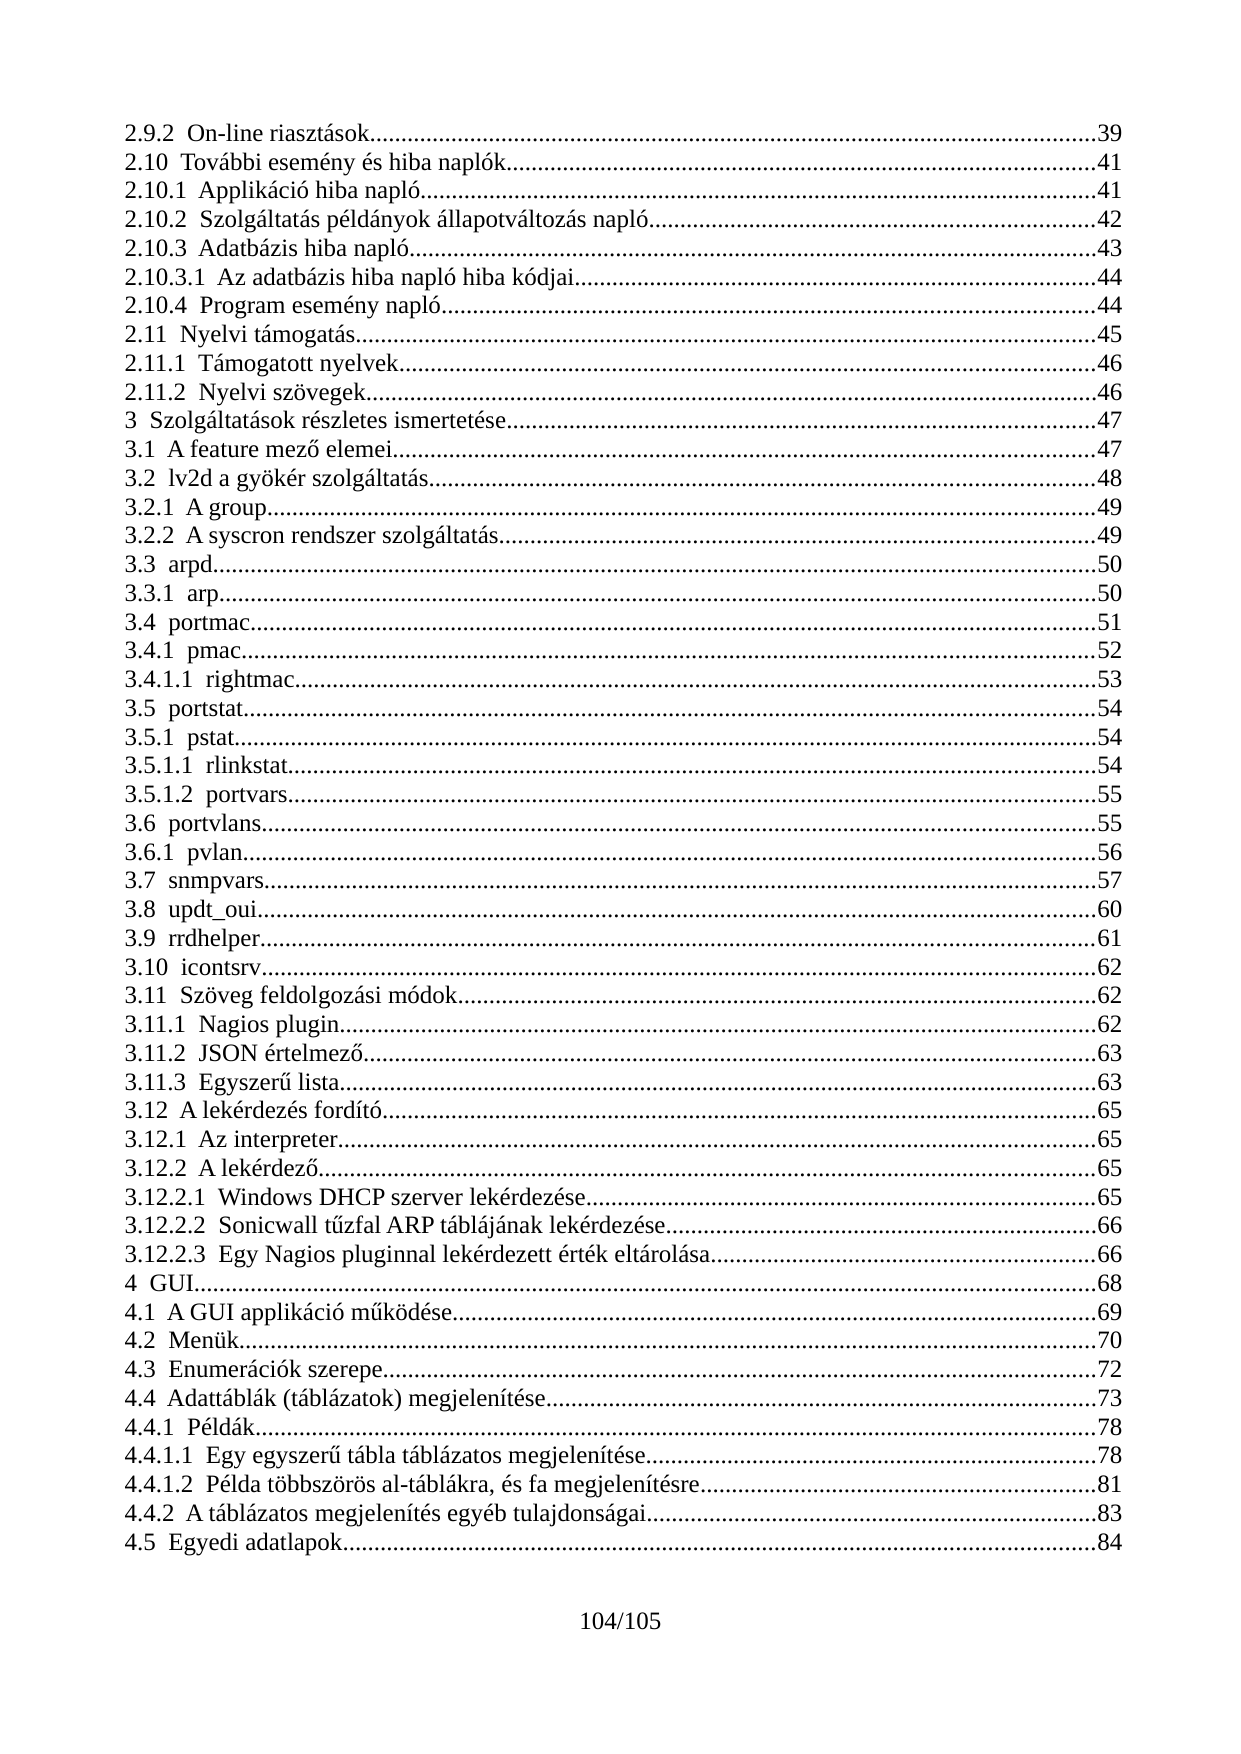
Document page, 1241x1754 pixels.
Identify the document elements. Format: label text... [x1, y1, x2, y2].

text 3.6.1 pvlan 56 [118, 837, 1122, 866]
text 3.11.2 JSON értelmező 63 [118, 1038, 1122, 1067]
text 3 Szolgáltatások részletes ismertetése 47 [118, 406, 1122, 434]
text 3.9 rrdhelper 61 [118, 923, 1122, 952]
text 3.2.1 A group 49 [118, 492, 1122, 521]
text 4.4.2 A táblázatos megjelenítés egyéb tulajdonságai 83 [118, 1498, 1122, 1527]
text 3.4.1 pmac 52 [118, 636, 1122, 664]
text 2.10 További esemény és hiba naplók 41 [118, 147, 1122, 176]
text 3.11 Szöveg feldolgozási módok 62 [118, 981, 1122, 1009]
text 3.12.1 Az interpreter 65 [118, 1124, 1122, 1153]
text 2.10.2 Szolgáltatás példányok állapotváltozás napló 42 [118, 204, 1122, 233]
text 3.10 icontsrv 62 [118, 952, 1122, 981]
text 2.11 Nyelvi támogatás 45 [118, 319, 1122, 348]
text 3.6 portvlans 55 [118, 808, 1122, 837]
text 3.11.1 Nagios plugin 62 [118, 1009, 1122, 1038]
text 2.10.4 Program esemény napló 44 [118, 291, 1122, 319]
text 3.12 A lekérdezés fordító 65 [118, 1096, 1122, 1124]
text 3.8 updt_oui 60 [118, 894, 1122, 923]
text 4.4 Adattáblák (táblázatok) megjelenítése 73 [118, 1383, 1122, 1412]
text 2.10.3.1 Az adatbázis hiba napló hiba kódjai 44 [118, 262, 1122, 291]
text 3.5 portstat 54 [118, 693, 1122, 722]
text 4 GUI 68 [118, 1268, 1122, 1297]
text 3.3 arpd 50 [118, 549, 1122, 578]
text 3.11.3 Egyszerű lista 63 [118, 1067, 1122, 1096]
text 2.11.2 Nyelvi szövegek 46 [118, 377, 1122, 406]
text 3.12.2.1 Windows DHCP szerver lekérdezése 65 [118, 1182, 1122, 1211]
text 3.7 snmpvars 57 [118, 866, 1122, 894]
text 3.5.1.1 rlinkstat 54 [118, 751, 1122, 779]
text 3.3.1 arp 50 [118, 578, 1122, 607]
text 3.2.2 A syscron rendszer szolgáltatás 49 [118, 521, 1122, 549]
text 3.4.1.1 rightmac 53 [118, 664, 1122, 693]
text 4.3 Enumerációk szerepe 72 [118, 1354, 1122, 1383]
text 4.5 Egyedi adatlapok 84 [118, 1527, 1122, 1556]
text 3.5.1 pstat 54 [118, 722, 1122, 751]
text 3.4 portmac 51 [118, 607, 1122, 636]
text 4.1 A GUI applikáció működése 69 [118, 1297, 1122, 1326]
text 3.5.1.2 portvars 55 [118, 779, 1122, 808]
text 2.10.1 Applikáció hiba napló 41 [118, 176, 1122, 204]
text 4.4.1 Példák 78 [118, 1412, 1122, 1441]
text 2.11.1 Támogatott nyelvek 46 [118, 348, 1122, 377]
text 3.12.2 A lekérdező 65 [118, 1153, 1122, 1182]
text 3.1 A feature mező elemei 47 [118, 434, 1122, 463]
text 4.4.1.2 Példa többszörös al-táblákra, és fa megjelenítésre 81 [118, 1469, 1122, 1498]
text 4.2 Menük 70 [118, 1326, 1122, 1354]
text 3.12.2.3 Egy Nagios pluginnal lekérdezett érték eltárolása 66 [118, 1239, 1122, 1268]
text 2.9.2 On-line riasztások 39 [118, 118, 1122, 147]
text 2.10.3 Adatbázis hiba napló 43 [118, 233, 1122, 262]
text 3.12.2.2 Sonicwall tűzfal ARP táblájának lekérdezése 66 [118, 1211, 1122, 1239]
text 4.4.1.1 Egy egyszerű tábla táblázatos megjelenítése 78 [118, 1441, 1122, 1469]
text 3.2 lv2d a gyökér szolgáltatás 48 [118, 463, 1122, 492]
